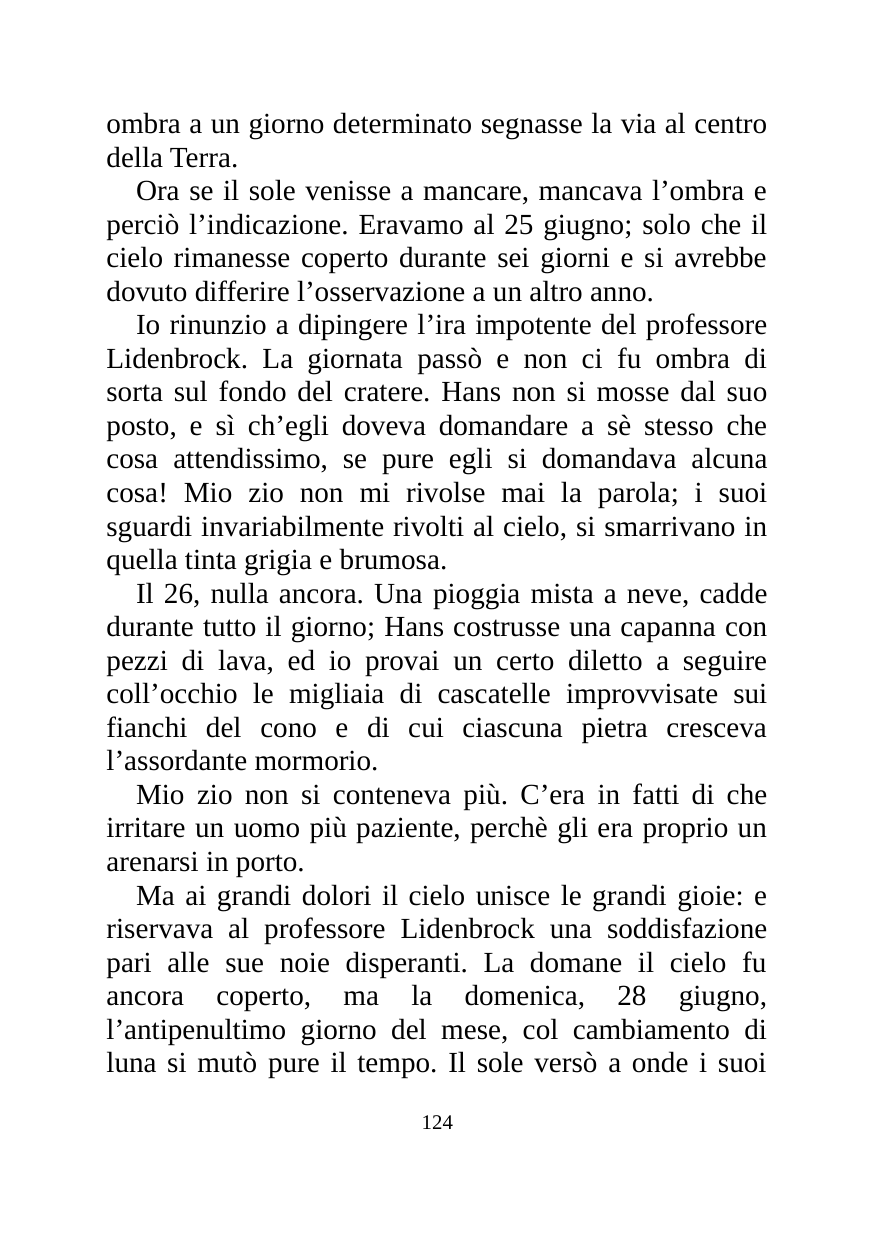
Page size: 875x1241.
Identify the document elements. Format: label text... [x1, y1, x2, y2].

text ombra a un giorno determinato segnasse la via al centro della Terra. [106, 106, 768, 173]
text Io rinunzio a dipingere l’ira impotente del professore Lidenbrock. La giornata passò e non ci fu ombra di sorta sul fondo del cratere. Hans non si mosse dal suo posto, e sì ch’egli doveva domandare a sè stesso che cosa attendissimo, se pure egli si domandava alcuna cosa! Mio zio non mi rivolse mai la parola; i suoi sguardi invariabilmente rivolti al cielo, si smarrivano in quella tinta grigia e brumosa. [106, 307, 768, 576]
text Mio zio non si conteneva più. C’era in fatti di che irritare un uomo più paziente, perchè gli era proprio un arenarsi in porto. [106, 777, 768, 878]
text Il 26, nulla ancora. Una pioggia mista a neve, cadde durante tutto il giorno; Hans costrusse una capanna con pezzi di lava, ed io provai un certo diletto a seguire coll’occhio le migliaia di cascatelle improvvisate sui fianchi del cono e di cui ciascuna pietra cresceva l’assordante mormorio. [106, 576, 768, 777]
text Ora se il sole venisse a mancare, mancava l’ombra e perciò l’indicazione. Eravamo al 25 giugno; solo che il cielo rimanesse coperto durante sei giorni e si avrebbe dovuto differire l’osservazione a un altro anno. [106, 173, 768, 307]
text Ma ai grandi dolori il cielo unisce le grandi gioie: e riservava al professore Lidenbrock una soddisfazione pari alle sue noie disperanti. La domane il cielo fu ancora coperto, ma la domenica, 28 giugno, l’antipenultimo giorno del mese, col cambiamento di luna si mutò pure il tempo. Il sole versò a onde i suoi [106, 878, 768, 1079]
